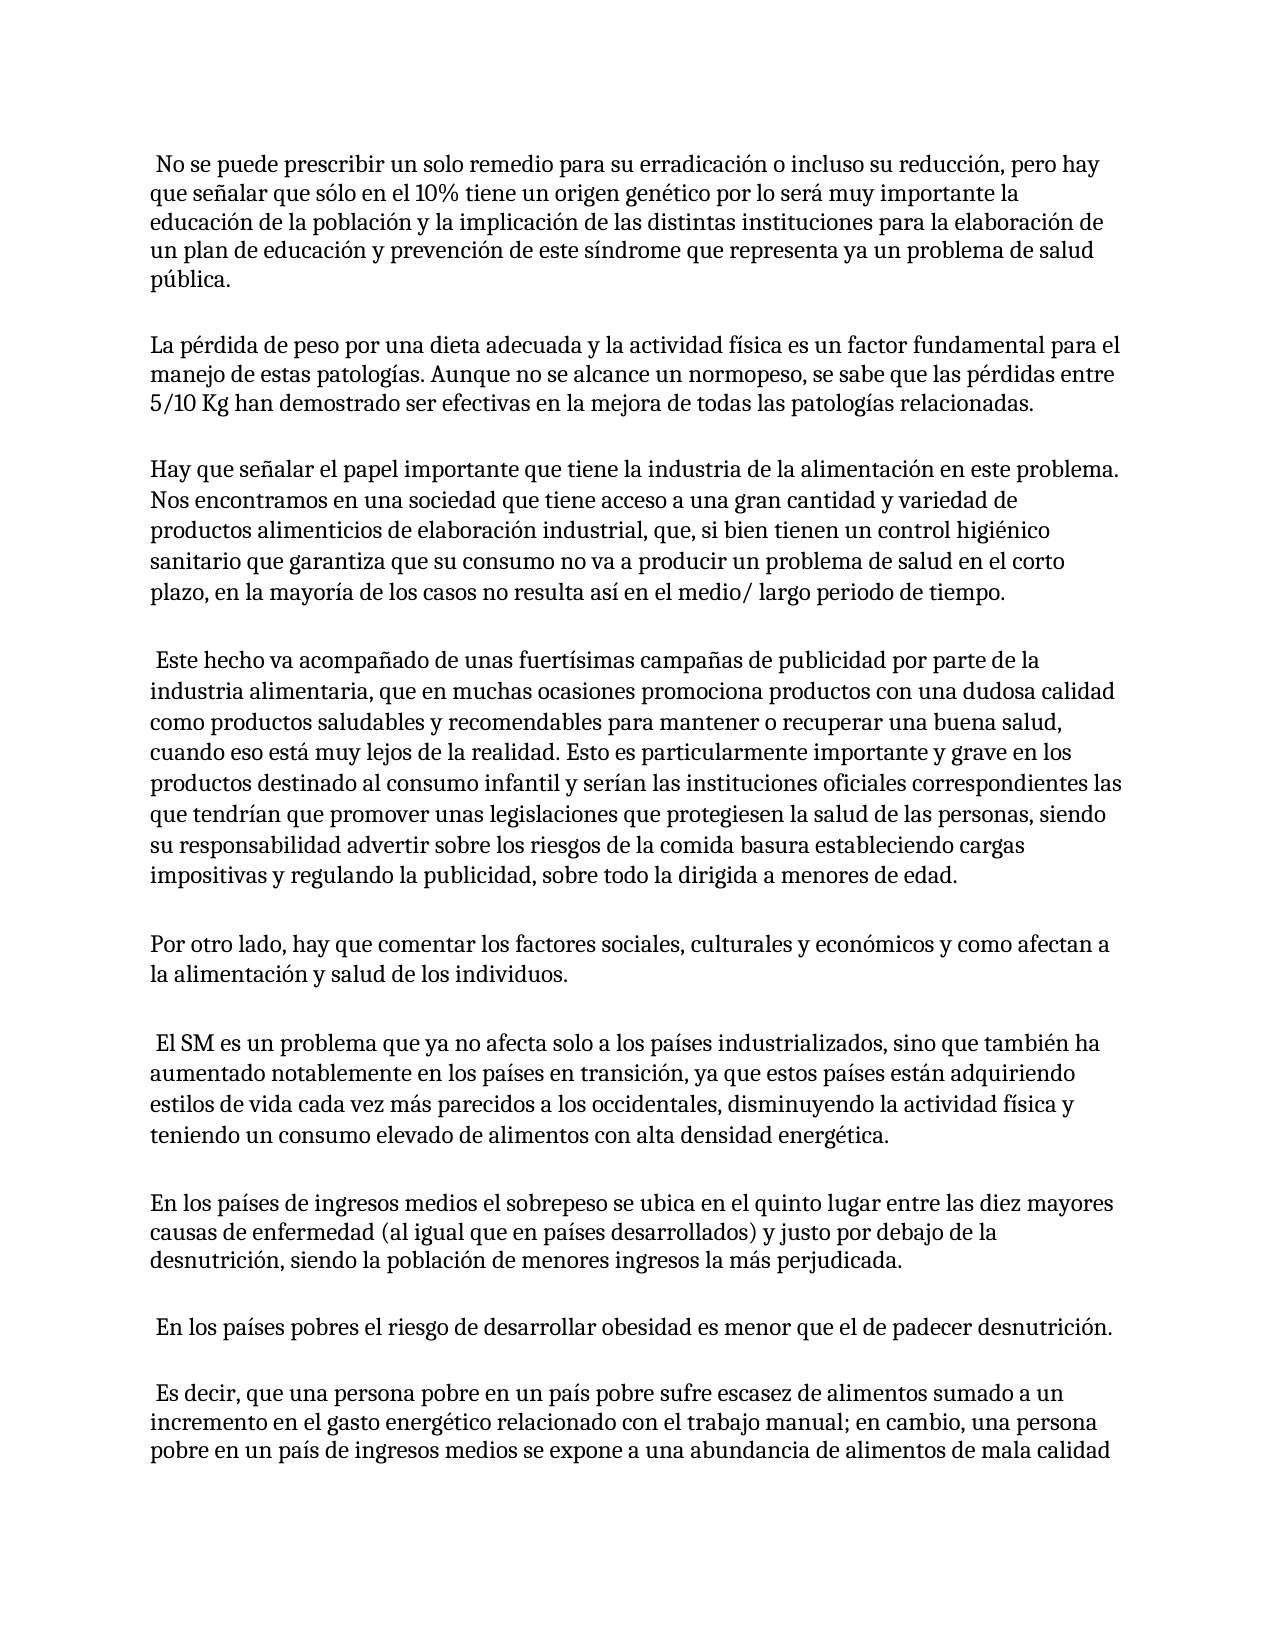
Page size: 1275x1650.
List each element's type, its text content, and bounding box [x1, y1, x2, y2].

text Hay que señalar el papel importante que tiene la industria de la alimentación en este problema. Nos encontramos en una sociedad que tiene acceso a una gran cantidad y variedad de productos alimenticios de elaboración industrial, que, si bien tienen un control higiénico sanitario que garantiza que su consumo no va a producir un problema de salud en el corto plazo, en la mayoría de los casos no resulta así en el medio/ largo periodo de tiempo. [150, 455, 1125, 607]
text No se puede prescribir un solo remedio para su erradicación o incluso su reducción, pero hay que señalar que sólo en el 10% tiene un origen genético por lo será muy importante la educación de la población y la implicación de las distintas instituciones para la elaboración de un plan de educación y prevención de este síndrome que representa ya un problema de salud pública. [150, 150, 1125, 294]
text En los países de ingresos medios el sobrepeso se ubica en el quinto lugar entre las diez mayores causas de enfermedad (al igual que en países desarrollados) y justo por debajo de la desnutrición, siendo la población de menores ingresos la más perjudicada. [150, 1189, 1125, 1275]
text El SM es un problema que ya no afecta solo a los países industrializados, sino que también ha aumentado notablemente en los países en transición, ya que estos países están adquiriendo estilos de vida cada vez más parecidos a los occidentales, disminuyendo la actividad física y teniendo un consumo elevado de alimentos con alta densidad energética. [150, 1028, 1125, 1149]
text La pérdida de peso por una dieta adecuada y la actividad física es un factor fundamental para el manejo de estas patologías. Aunque no se alcance un normopeso, se sabe que las pérdidas entre 5/10 Kg han demostrado ser efectivas en la mejora de todas las patologías relacionadas. [150, 331, 1125, 417]
text Por otro lado, hay que comentar los factores sociales, culturales y económicos y como afectan a la alimentación y salud de los individuos. [150, 929, 1125, 989]
text Este hecho va acompañado de unas fuertísimas campañas de publicidad por parte de la industria alimentaria, que en muchas ocasiones promociona productos con una dudosa calidad como productos saludables y recomendables para mantener o recuperar una buena salud, cuando eso está muy lejos de la realidad. Esto es particularmente importante y grave en los productos destinado al consumo infantil y serían las instituciones oficiales correspondientes las que tendrían que promover unas legislaciones que protegiesen la salud de las personas, siendo su responsabilidad advertir sobre los riesgos de la comida basura estableciendo cargas impositivas y regulando la publicidad, sobre todo la dirigida a menores de edad. [150, 646, 1125, 890]
text En los países pobres el riesgo de desarrollar obesidad es menor que el de padecer desnutrición. [150, 1313, 1125, 1341]
text Es decir, que una persona pobre en un país pobre sufre escasez de alimentos sumado a un incremento en el gasto energético relacionado con el trabajo manual; en cambio, una persona pobre en un país de ingresos medios se expone a una abundancia de alimentos de mala calidad [150, 1379, 1125, 1465]
